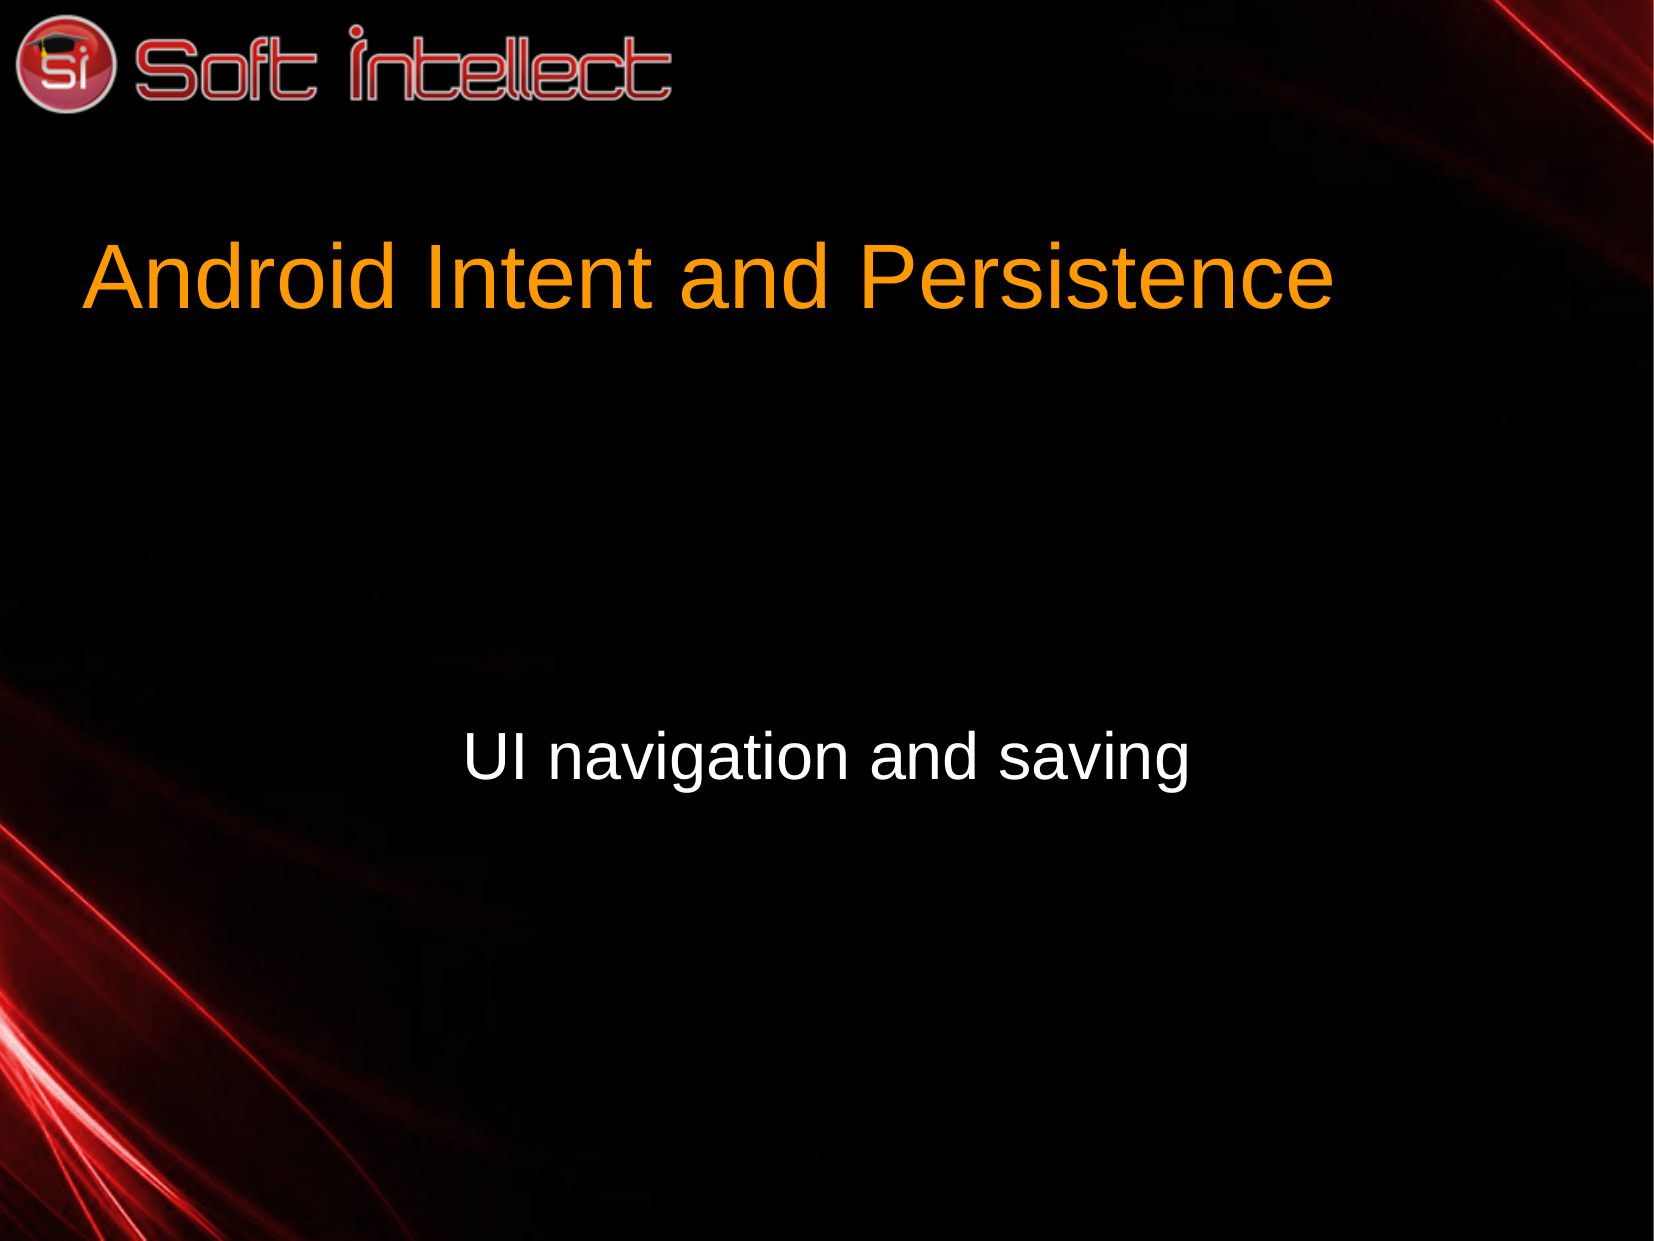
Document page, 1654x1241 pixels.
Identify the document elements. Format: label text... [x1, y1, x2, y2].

picture [0, 0, 1654, 1241]
title Android Intent and Persistence [82, 173, 1571, 381]
subtitle UI navigation and saving [82, 396, 1571, 1116]
